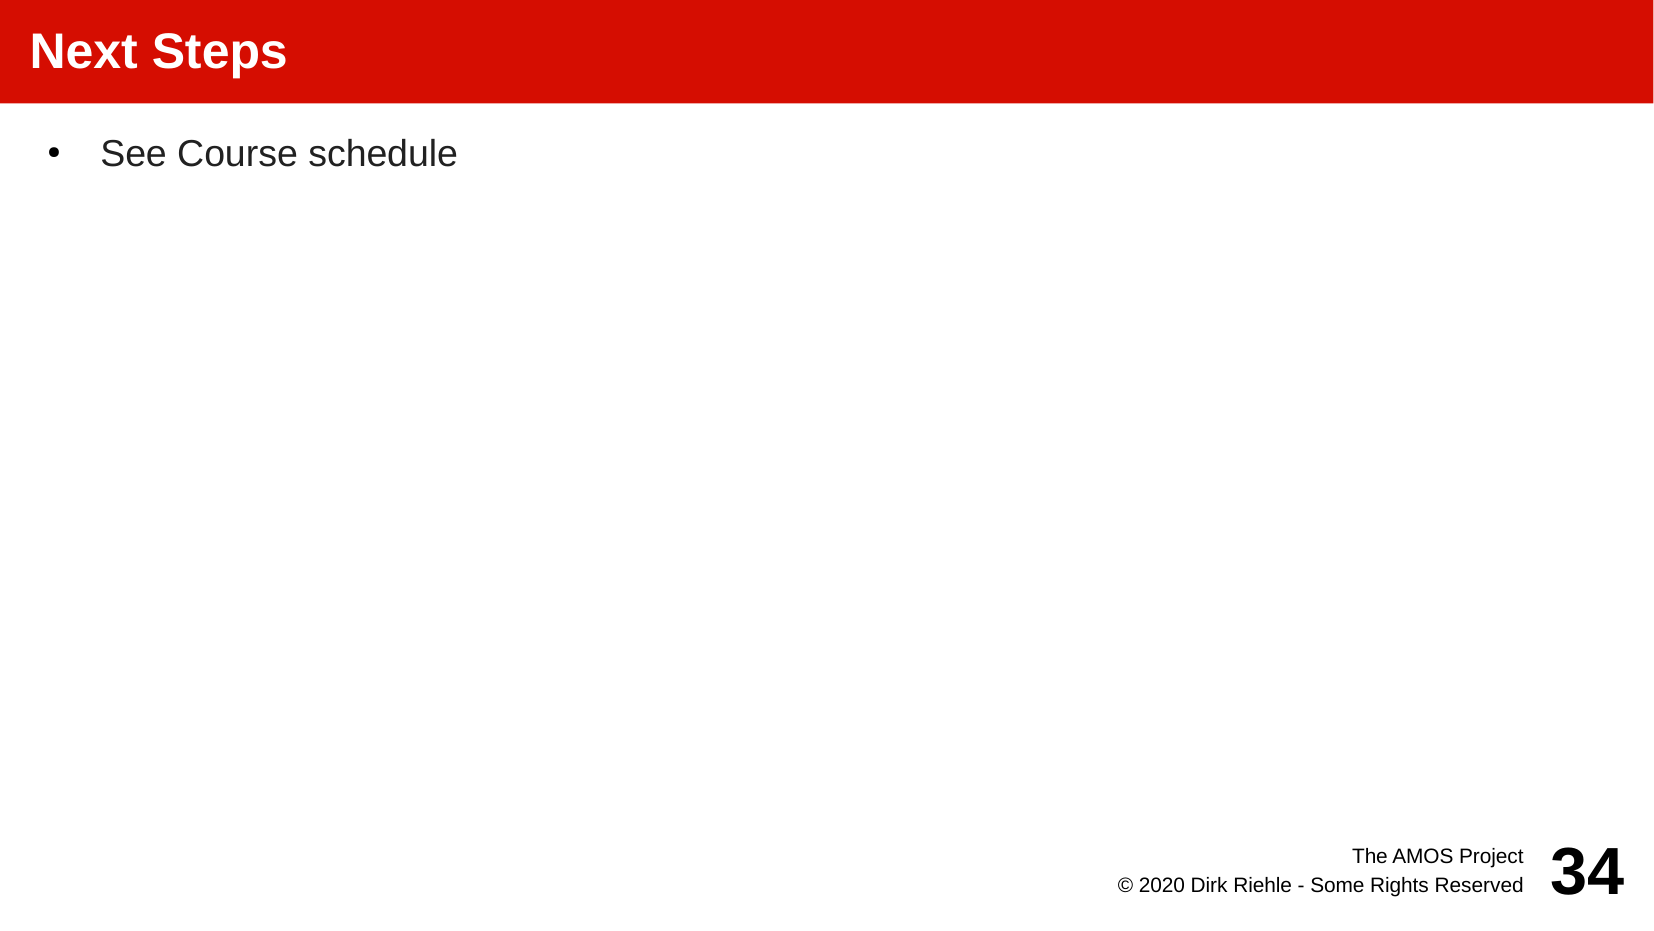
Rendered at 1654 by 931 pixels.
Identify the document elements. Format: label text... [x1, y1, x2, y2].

list See Course schedule [29, 132, 1625, 813]
title Next Steps [0, 0, 1654, 104]
